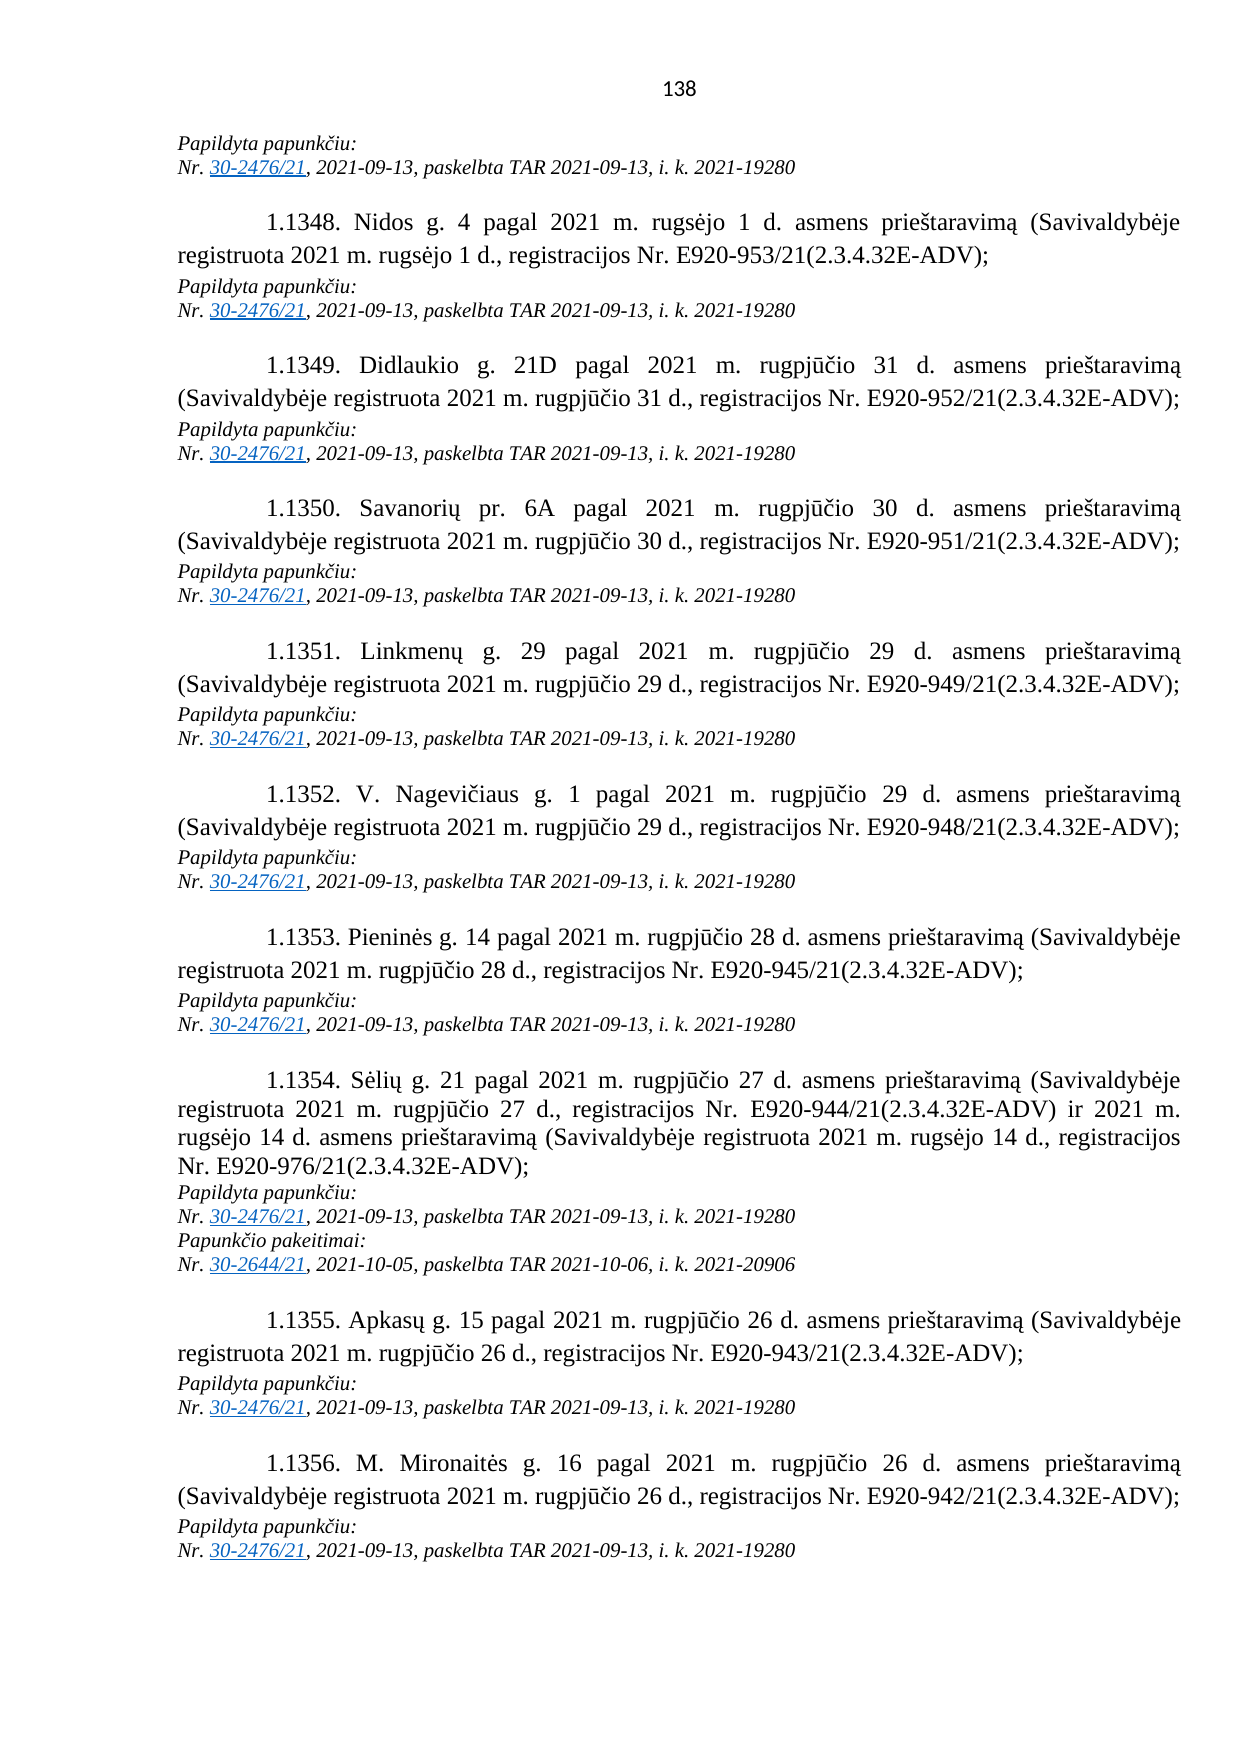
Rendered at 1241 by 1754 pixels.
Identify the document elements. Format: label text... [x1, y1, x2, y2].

text Papildyta papunkčiu: [177, 1180, 1181, 1204]
text Nr. 30-2476/21, 2021-09-13, paskelbta TAR 2021-09-13, i. k. 2021-19280 [177, 583, 1181, 607]
text Papildyta papunkčiu: [177, 845, 1181, 869]
text Papildyta papunkčiu: [177, 131, 1181, 155]
text Nr. 30-2476/21, 2021-09-13, paskelbta TAR 2021-09-13, i. k. 2021-19280 [177, 155, 1181, 179]
text 1.1351. Linkmenų g. 29 pagal 2021 m. rugpjūčio 29 d. asmens prieštaravimą (Savivaldybėje registruota 2021 m. rugpjūčio 29 d., registracijos Nr. E920-949/21(2.3.4.32E-ADV); [177, 636, 1181, 698]
text Nr. 30-2476/21, 2021-09-13, paskelbta TAR 2021-09-13, i. k. 2021-19280 [177, 1204, 1181, 1228]
text 1.1348. Nidos g. 4 pagal 2021 m. rugsėjo 1 d. asmens prieštaravimą (Savivaldybėje registruota 2021 m. rugsėjo 1 d., registracijos Nr. E920-953/21(2.3.4.32E-ADV); [177, 207, 1181, 269]
text Papunkčio pakeitimai: [177, 1228, 1181, 1252]
text Papildyta papunkčiu: [177, 1514, 1181, 1538]
text Nr. 30-2476/21, 2021-09-13, paskelbta TAR 2021-09-13, i. k. 2021-19280 [177, 1012, 1181, 1036]
text 1.1352. V. Nagevičiaus g. 1 pagal 2021 m. rugpjūčio 29 d. asmens prieštaravimą (Savivaldybėje registruota 2021 m. rugpjūčio 29 d., registracijos Nr. E920-948/21(2.3.4.32E-ADV); [177, 779, 1181, 841]
text 1.1349. Didlaukio g. 21D pagal 2021 m. rugpjūčio 31 d. asmens prieštaravimą (Savivaldybėje registruota 2021 m. rugpjūčio 31 d., registracijos Nr. E920-952/21(2.3.4.32E-ADV); [177, 350, 1181, 412]
text 1.1350. Savanorių pr. 6A pagal 2021 m. rugpjūčio 30 d. asmens prieštaravimą (Savivaldybėje registruota 2021 m. rugpjūčio 30 d., registracijos Nr. E920-951/21(2.3.4.32E-ADV); [177, 493, 1181, 555]
text Nr. 30-2476/21, 2021-09-13, paskelbta TAR 2021-09-13, i. k. 2021-19280 [177, 1538, 1181, 1562]
text Nr. 30-2476/21, 2021-09-13, paskelbta TAR 2021-09-13, i. k. 2021-19280 [177, 441, 1181, 464]
text Nr. 30-2476/21, 2021-09-13, paskelbta TAR 2021-09-13, i. k. 2021-19280 [177, 1395, 1181, 1419]
text Nr. 30-2476/21, 2021-09-13, paskelbta TAR 2021-09-13, i. k. 2021-19280 [177, 726, 1181, 750]
text Papildyta papunkčiu: [177, 559, 1181, 583]
text Papildyta papunkčiu: [177, 702, 1181, 726]
text Nr. 30-2476/21, 2021-09-13, paskelbta TAR 2021-09-13, i. k. 2021-19280 [177, 298, 1181, 322]
text 1.1354. Sėlių g. 21 pagal 2021 m. rugpjūčio 27 d. asmens prieštaravimą (Savivaldybėje registruota 2021 m. rugpjūčio 27 d., registracijos Nr. E920-944/21(2.3.4.32E-ADV) ir 2021 m. rugsėjo 14 d. asmens prieštaravimą (Savivaldybėje registruota 2021 m. rugsėjo 14 d., registracijos Nr. E920-976/21(2.3.4.32E-ADV); [177, 1065, 1181, 1180]
text Nr. 30-2476/21, 2021-09-13, paskelbta TAR 2021-09-13, i. k. 2021-19280 [177, 869, 1181, 893]
text 1.1356. M. Mironaitės g. 16 pagal 2021 m. rugpjūčio 26 d. asmens prieštaravimą (Savivaldybėje registruota 2021 m. rugpjūčio 26 d., registracijos Nr. E920-942/21(2.3.4.32E-ADV); [177, 1448, 1181, 1510]
text Papildyta papunkčiu: [177, 988, 1181, 1012]
text 1.1355. Apkasų g. 15 pagal 2021 m. rugpjūčio 26 d. asmens prieštaravimą (Savivaldybėje registruota 2021 m. rugpjūčio 26 d., registracijos Nr. E920-943/21(2.3.4.32E-ADV); [177, 1305, 1181, 1367]
text Papildyta papunkčiu: [177, 273, 1181, 298]
text Nr. 30-2644/21, 2021-10-05, paskelbta TAR 2021-10-06, i. k. 2021-20906 [177, 1252, 1181, 1276]
text Papildyta papunkčiu: [177, 416, 1181, 441]
text 1.1353. Pieninės g. 14 pagal 2021 m. rugpjūčio 28 d. asmens prieštaravimą (Savivaldybėje registruota 2021 m. rugpjūčio 28 d., registracijos Nr. E920-945/21(2.3.4.32E-ADV); [177, 922, 1181, 984]
text Papildyta papunkčiu: [177, 1371, 1181, 1395]
